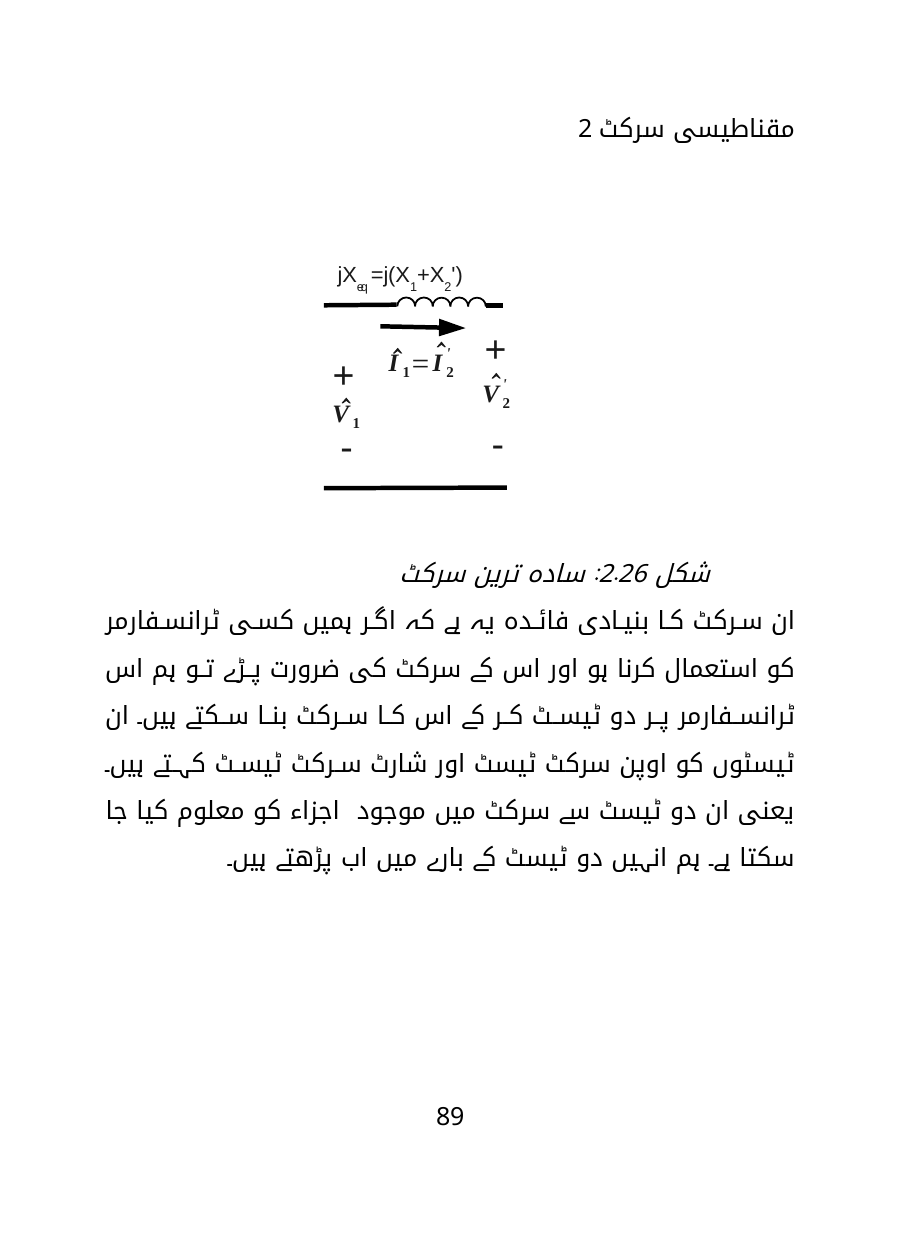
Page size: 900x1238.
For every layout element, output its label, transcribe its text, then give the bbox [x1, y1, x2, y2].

text شکل 2.26: سادہ ترین سرکٹ [190, 241, 710, 598]
text ان سرکٹ کا بنیادی فائدہ یہ ہے کہ اگر ہمیں کسی ٹرانسفارمر کو استعمال کرنا ہو اور اس کے سرکٹ کی ضرورت پڑے تو ہم اس ٹرانسفارمر پر دو ٹیسٹ کر کے اس کا سرکٹ بنا سکتے ہیں۔ ان ٹیسٹوں کو اوپن سرکٹ ٹیسٹ اور شارٹ سرکٹ ٹیسٹ کہتے ہیں۔ یعنی ان دو ٹیسٹ سے سرکٹ میں موجود اجزاء کو معلوم کیا جا سکتا ہے۔ ہم انہیں دو ٹیسٹ کے بارے میں اب پڑھتے ہیں۔ [105, 229, 795, 882]
